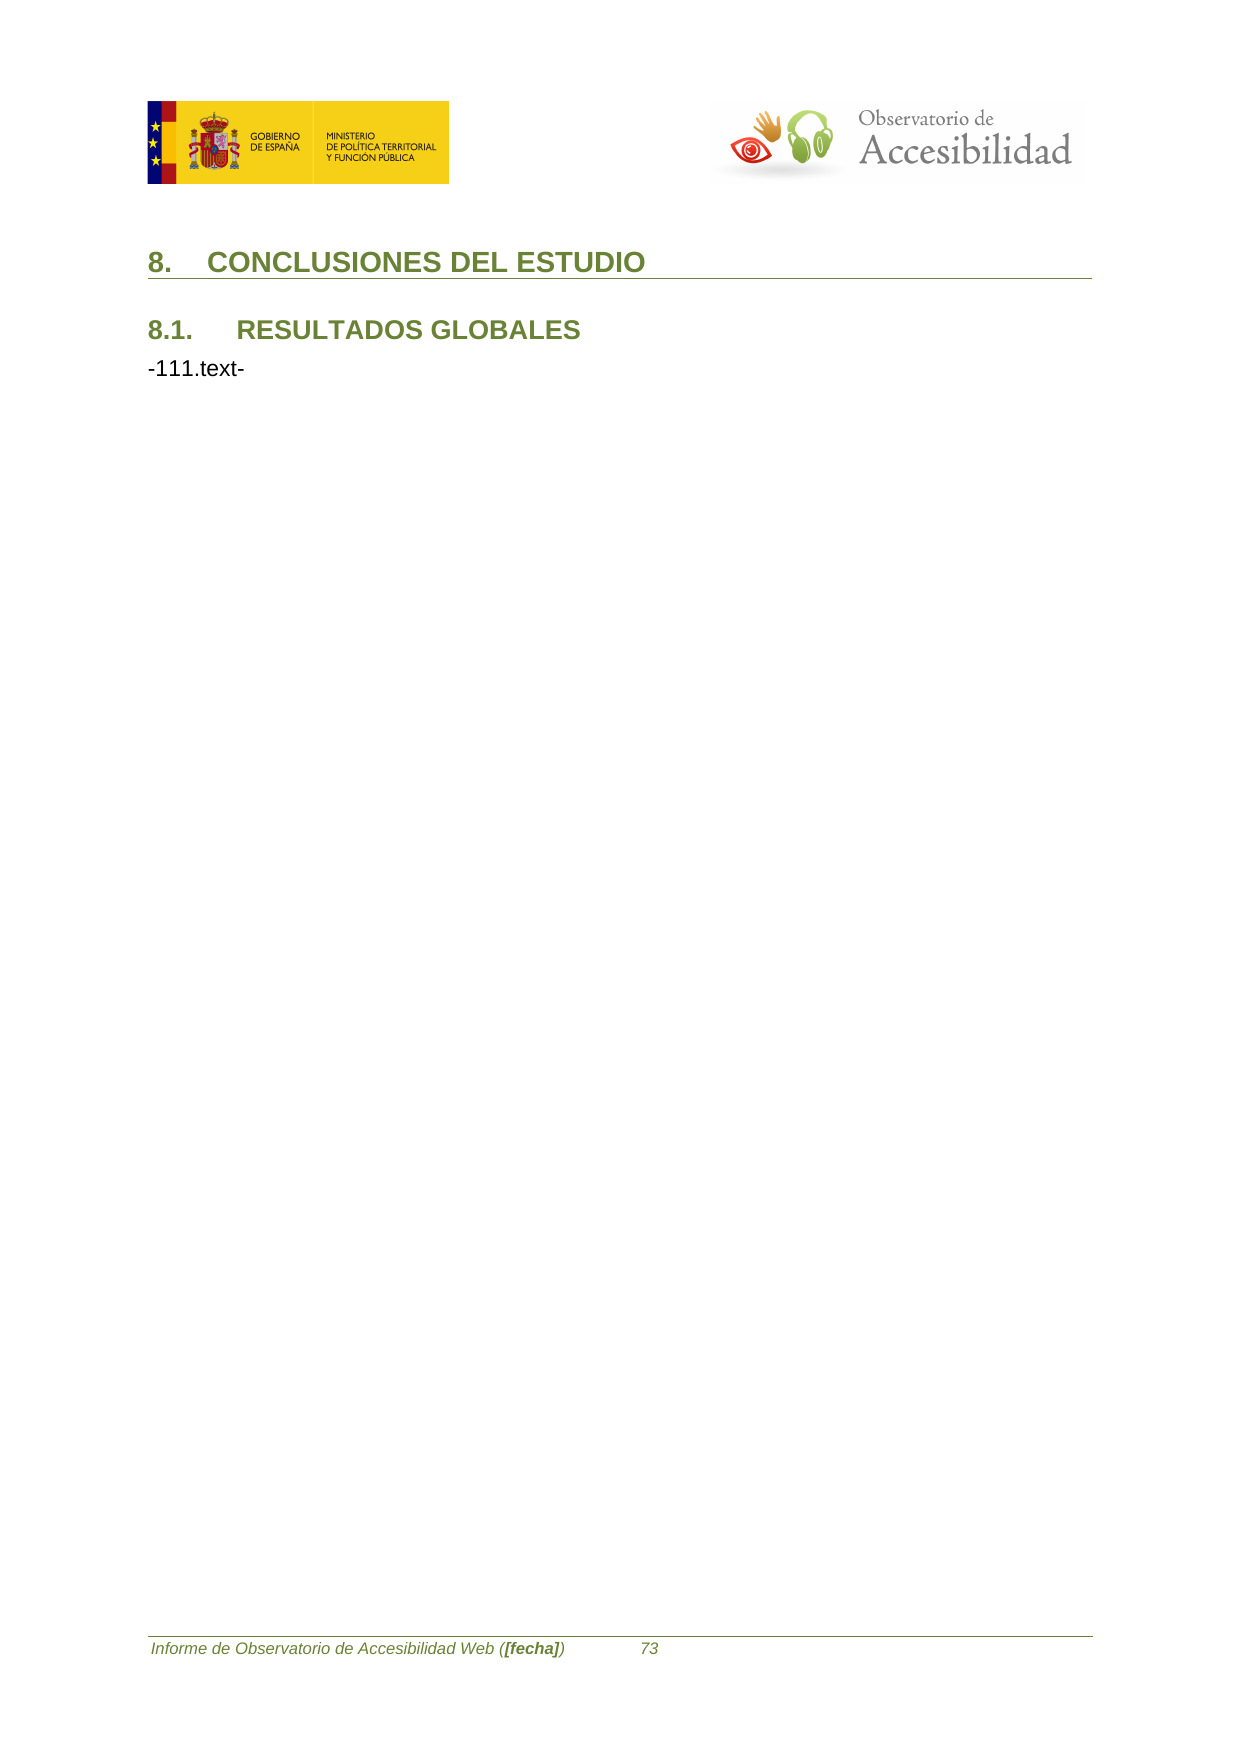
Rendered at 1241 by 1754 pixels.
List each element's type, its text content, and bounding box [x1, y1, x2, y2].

subtitle Conclusiones del estudio [148, 245, 1092, 278]
picture [710, 101, 1086, 184]
subtitle Resultados globales [148, 314, 1092, 346]
picture [147, 101, 450, 184]
text -111.text- [148, 355, 1092, 381]
